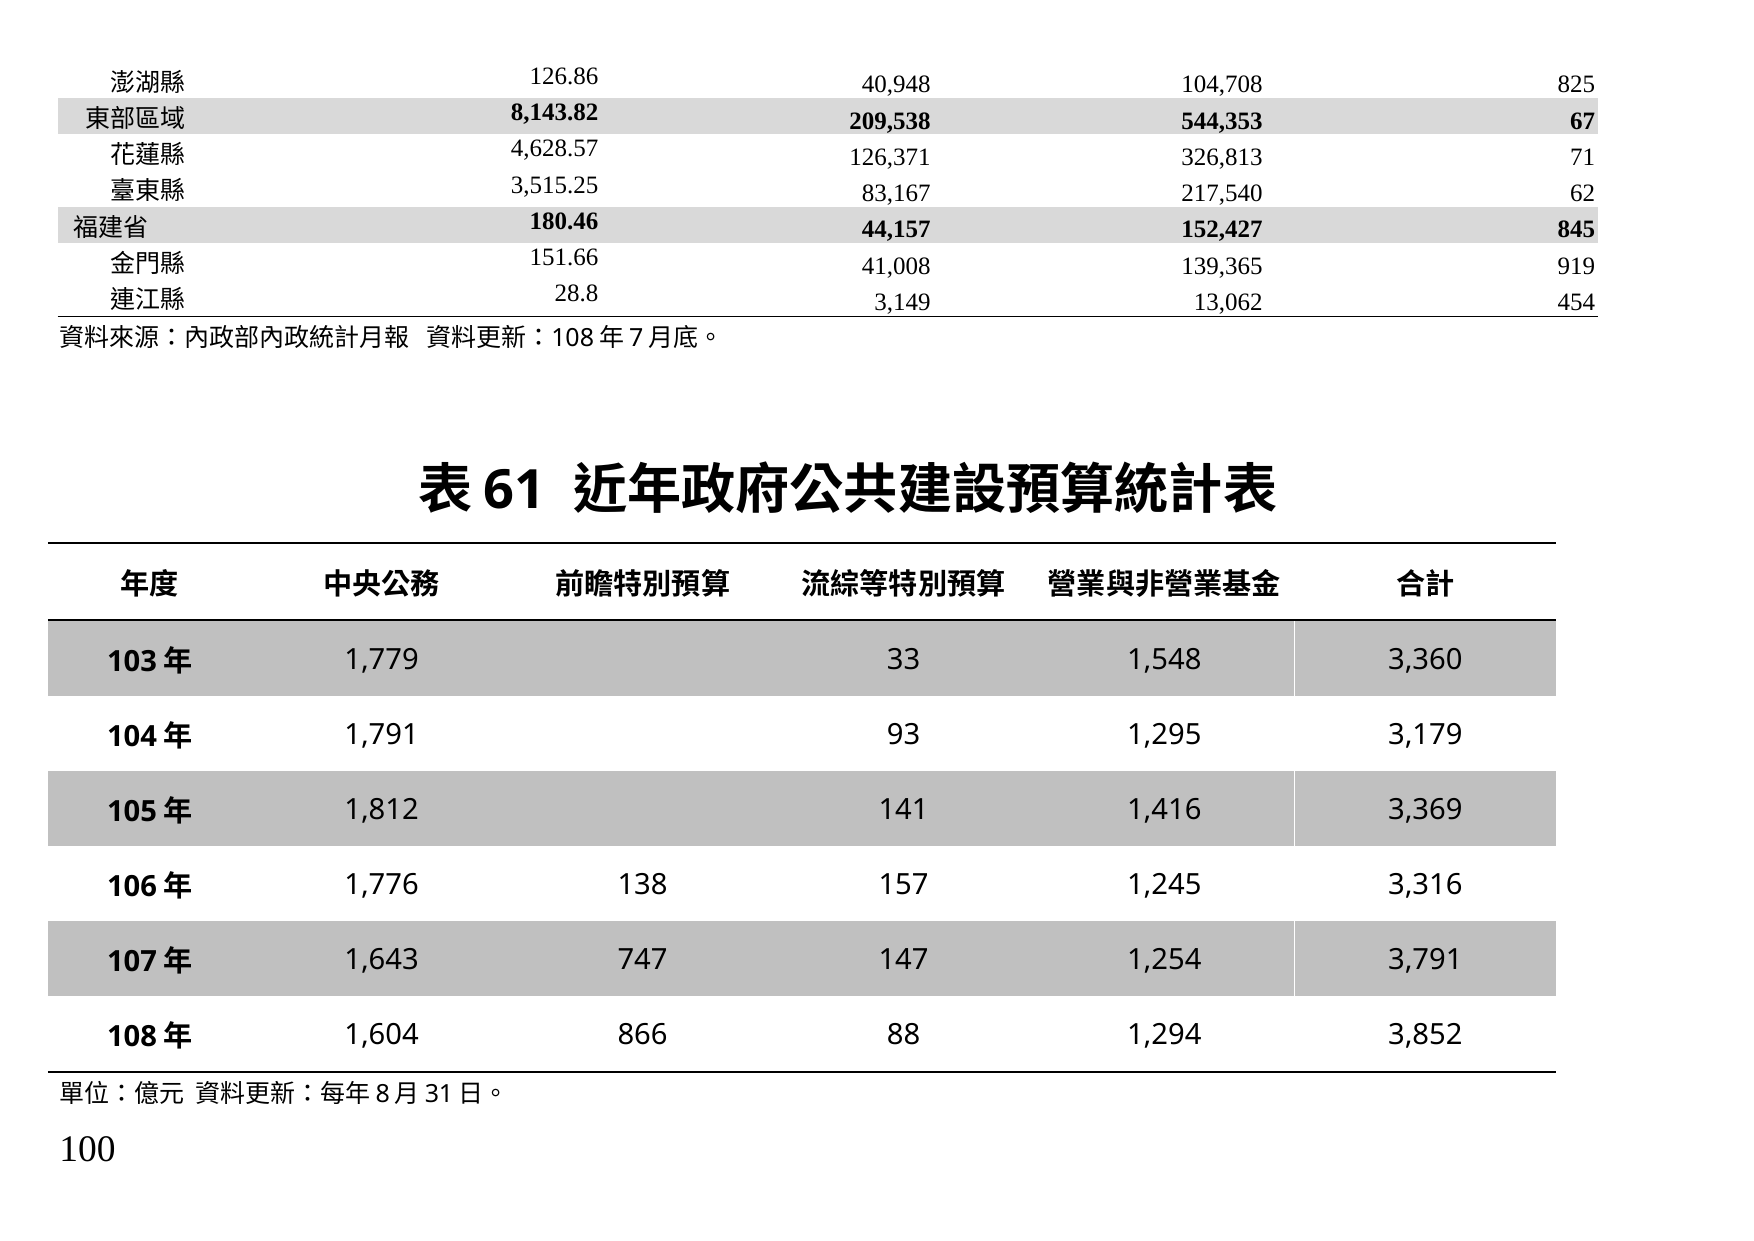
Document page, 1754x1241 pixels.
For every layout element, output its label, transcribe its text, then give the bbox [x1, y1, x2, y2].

table_cell 62 [1265, 171, 1598, 207]
table_cell 44,157 [601, 207, 933, 243]
table_header 流綜等特別預算 [773, 544, 1034, 619]
table_cell 139,365 [933, 243, 1265, 279]
table_cell 28.8 [269, 280, 601, 316]
table_cell 180.46 [269, 207, 601, 243]
table_cell 147 [773, 921, 1034, 996]
table_cell 151.66 [269, 243, 601, 279]
table_cell 4,628.57 [269, 135, 601, 171]
table_cell 1,245 [1034, 846, 1294, 921]
table_cell 152,427 [933, 207, 1265, 243]
table_cell 71 [1265, 135, 1598, 171]
table_cell 福建省 [58, 207, 269, 243]
table_cell 67 [1265, 98, 1598, 134]
table_cell 747 [512, 921, 773, 996]
table_cell 108年 [48, 996, 251, 1071]
table_header 營業與非營業基金 [1034, 544, 1294, 619]
table_cell [512, 771, 773, 846]
table_cell 88 [773, 996, 1034, 1071]
table_header 合計 [1295, 544, 1556, 619]
table_cell 金門縣 [58, 243, 269, 279]
table_cell 1,295 [1034, 696, 1294, 771]
text 資料來源：內政部內政統計月報 資料更新：108年7月底。 [59, 317, 1636, 354]
table_cell 3,149 [601, 280, 933, 316]
table_cell 澎湖縣 [58, 62, 269, 98]
table_cell 1,548 [1034, 621, 1294, 696]
table_cell 1,254 [1034, 921, 1294, 996]
table_cell 83,167 [601, 171, 933, 207]
table_cell 326,813 [933, 135, 1265, 171]
table_cell 33 [773, 621, 1034, 696]
table_cell 866 [512, 996, 773, 1071]
table_header 中央公務 [251, 544, 512, 619]
table_cell 3,791 [1295, 921, 1556, 996]
table_cell 217,540 [933, 171, 1265, 207]
table_cell 825 [1265, 62, 1598, 98]
table_cell 41,008 [601, 243, 933, 279]
table_cell 126.86 [269, 62, 601, 98]
table_cell 104,708 [933, 62, 1265, 98]
table_cell 157 [773, 846, 1034, 921]
table_cell [512, 621, 773, 696]
table_cell 3,369 [1295, 771, 1556, 846]
table_cell 東部區域 [58, 98, 269, 134]
table_cell 3,316 [1295, 846, 1556, 921]
table_cell 845 [1265, 207, 1598, 243]
table_cell 1,791 [251, 696, 512, 771]
table_cell 1,294 [1034, 996, 1294, 1071]
table_cell 104年 [48, 696, 251, 771]
table_cell 連江縣 [58, 280, 269, 316]
table_cell 141 [773, 771, 1034, 846]
table_header 年度 [48, 544, 251, 619]
table_cell 1,779 [251, 621, 512, 696]
subtitle 表61 近年政府公共建設預算統計表 [59, 429, 1636, 542]
table_cell 107年 [48, 921, 251, 996]
table_cell 1,812 [251, 771, 512, 846]
text 單位：億元 資料更新：每年8月31日。 [59, 1073, 1636, 1111]
table_cell 454 [1265, 280, 1598, 316]
table_cell 3,360 [1295, 621, 1556, 696]
table_cell 106年 [48, 846, 251, 921]
table_cell 126,371 [601, 135, 933, 171]
table_cell 103年 [48, 621, 251, 696]
table_cell 93 [773, 696, 1034, 771]
table_cell 105年 [48, 771, 251, 846]
table_cell 209,538 [601, 98, 933, 134]
table_cell 臺東縣 [58, 171, 269, 207]
table_cell [512, 696, 773, 771]
table_cell 3,515.25 [269, 171, 601, 207]
table_cell 8,143.82 [269, 98, 601, 134]
table_cell 138 [512, 846, 773, 921]
table_cell 13,062 [933, 280, 1265, 316]
table_cell 1,643 [251, 921, 512, 996]
table_cell 3,852 [1295, 996, 1556, 1071]
table_cell 919 [1265, 243, 1598, 279]
table_header 前瞻特別預算 [512, 544, 773, 619]
table_cell 544,353 [933, 98, 1265, 134]
table_cell 1,604 [251, 996, 512, 1071]
table_cell 1,416 [1034, 771, 1294, 846]
table_cell 3,179 [1295, 696, 1556, 771]
table_cell 40,948 [601, 62, 933, 98]
table_cell 1,776 [251, 846, 512, 921]
table_cell 花蓮縣 [58, 135, 269, 171]
